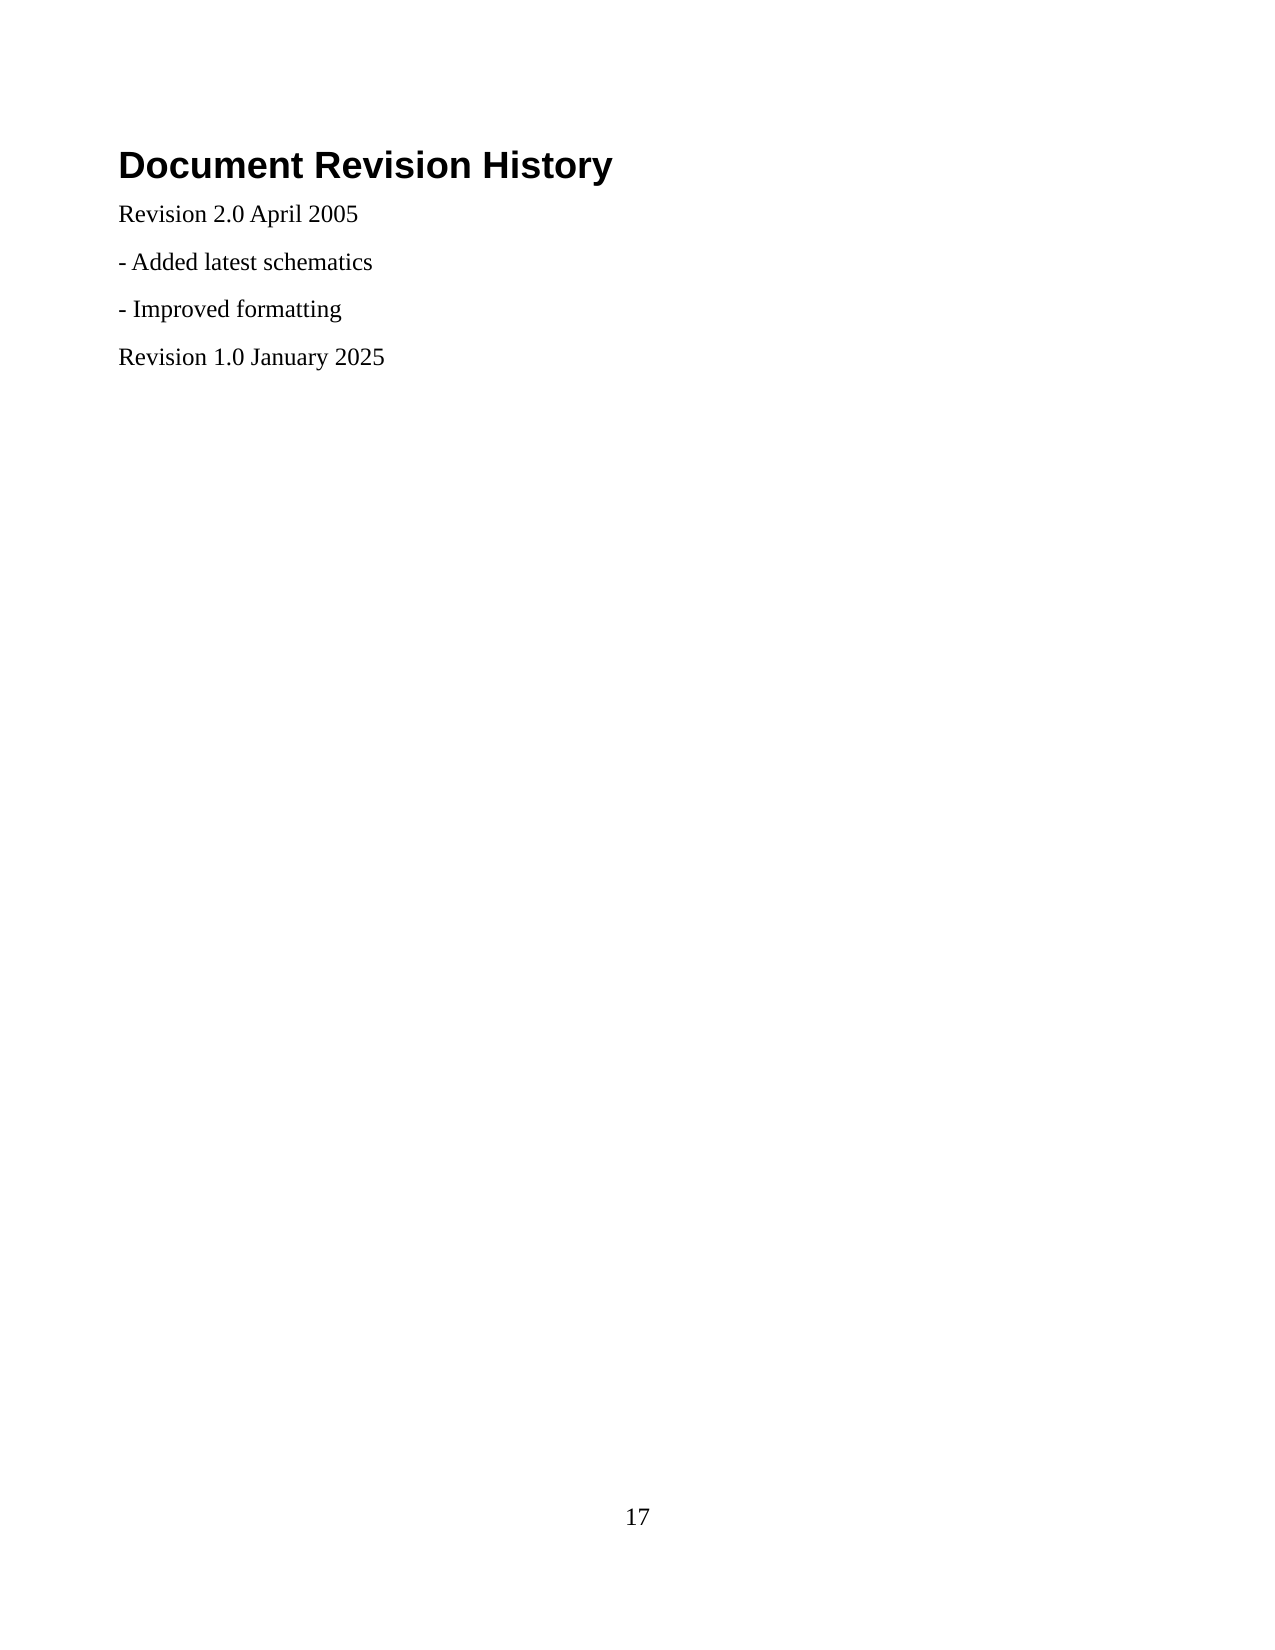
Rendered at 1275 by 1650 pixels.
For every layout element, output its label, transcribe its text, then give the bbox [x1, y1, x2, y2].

text - Added latest schematics [118, 247, 1157, 276]
subtitle Document Revision History [118, 143, 1157, 187]
text Revision 2.0 April 2005 [118, 199, 1157, 228]
text Revision 1.0 January 2025 [118, 342, 1157, 371]
text - Improved formatting [118, 294, 1157, 323]
